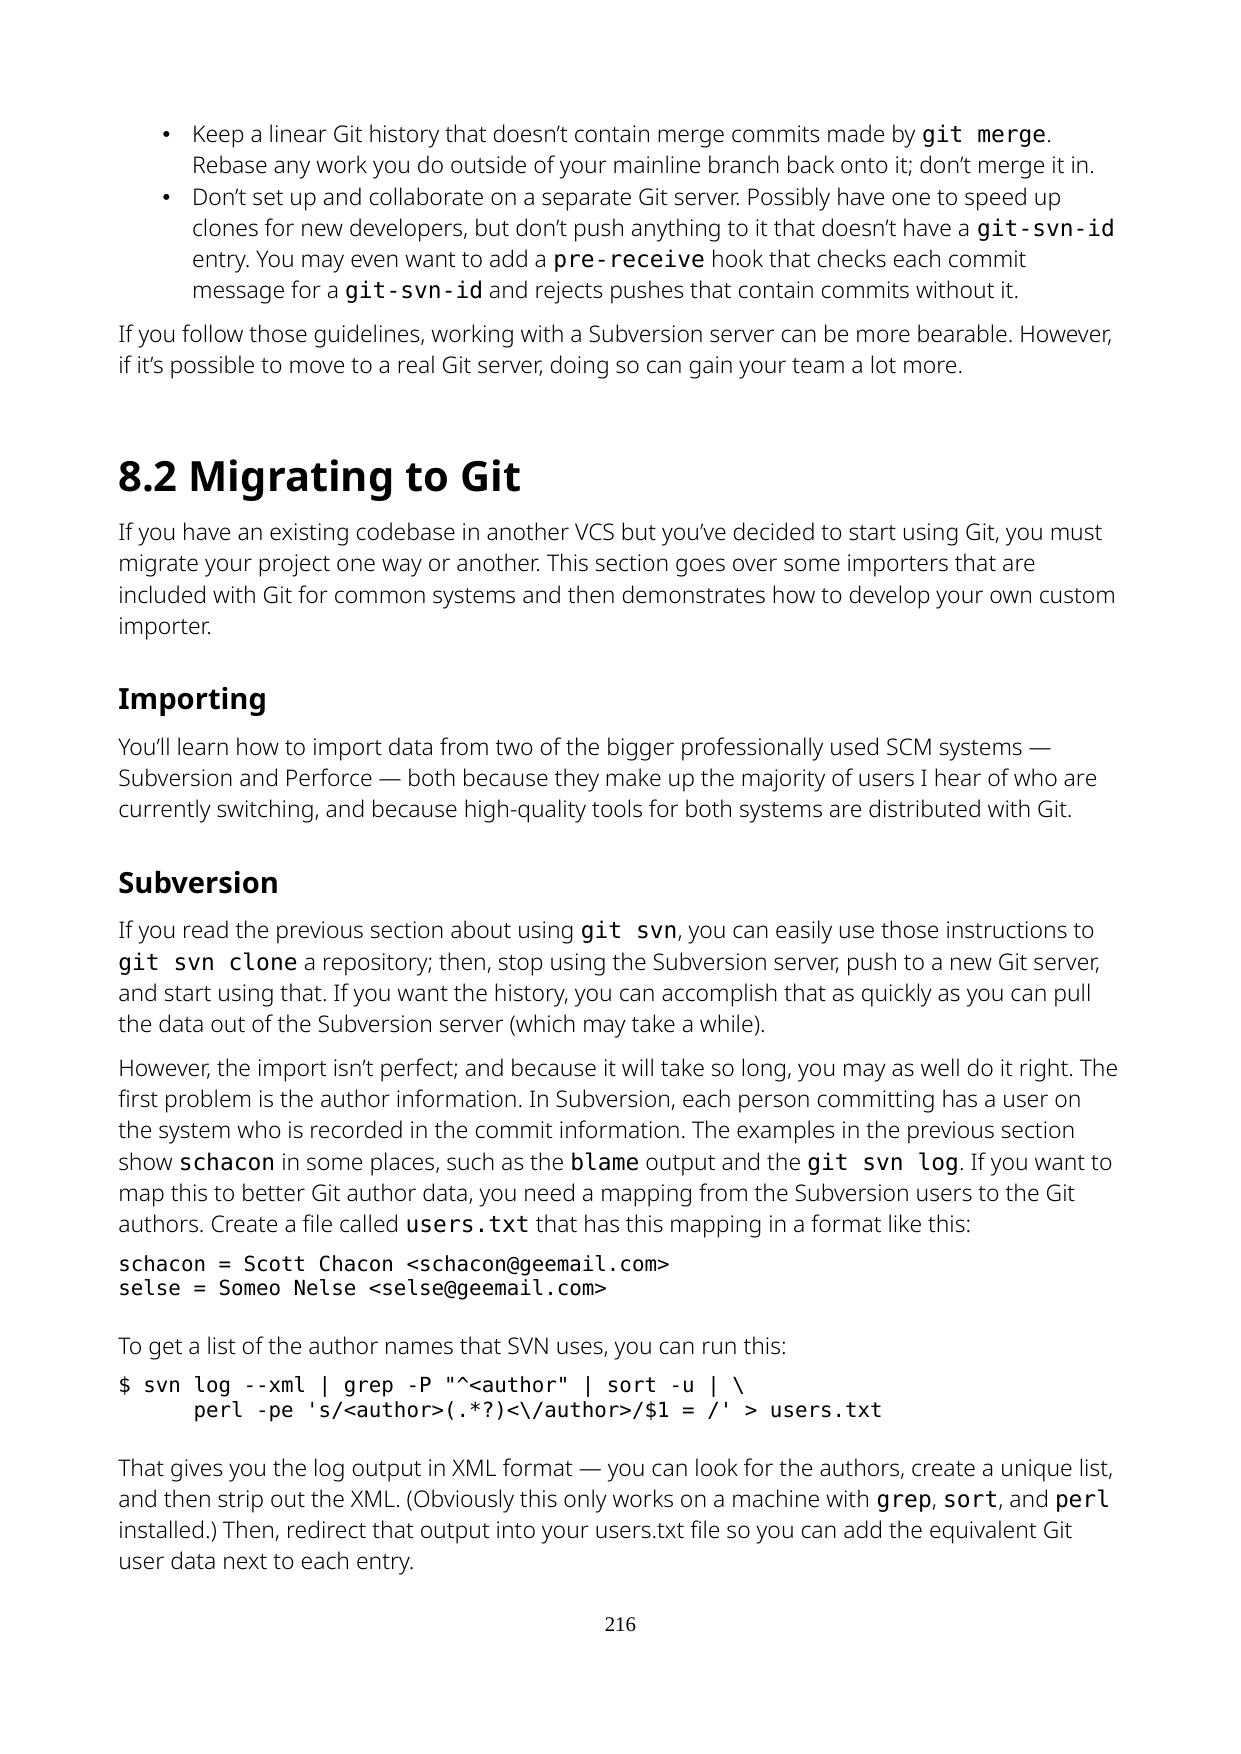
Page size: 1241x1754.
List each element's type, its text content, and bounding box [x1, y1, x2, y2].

subtitle 8.2 Migrating to Git [118, 447, 1122, 504]
subtitle Importing [118, 679, 1122, 718]
text If you have an existing codebase in another VCS but you’ve decided to start using Git, you must migrate your project one way or another. This section goes over some importers that are included with Git for common systems and then demonstrates how to develop your own custom importer. [118, 516, 1122, 641]
list Keep a linear Git history that doesn’t contain merge commits made by git merge. Rebase any work you do outside of your mainline branch back onto it; don’t merge it in. [162, 118, 1122, 181]
text schacon = Scott Chacon <schacon@geemail.com> [118, 1252, 1122, 1276]
subtitle Subversion [118, 862, 1122, 902]
text To get a list of the author names that SVN uses, you can run this: [118, 1330, 1122, 1361]
text If you follow those guidelines, working with a Subversion server can be more bearable. However, if it’s possible to move to a real Git server, doing so can gain your team a lot more. [118, 318, 1122, 381]
list Don’t set up and collaborate on a separate Git server. Possibly have one to speed up clones for new developers, but don’t push anything to it that doesn’t have a git-svn-id entry. You may even want to add a pre-receive hook that checks each commit message for a git-svn-id and rejects pushes that contain commits without it. [162, 181, 1122, 306]
text That gives you the log output in XML format — you can look for the authors, create a unique list, and then strip out the XML. (Obviously this only works on a machine with grep, sort, and perl installed.) Then, redirect that output into your users.txt file so you can add the equivalent Git user data next to each entry. [118, 1452, 1122, 1577]
text $ svn log --xml | grep -P "^<author" | sort -u | \ [118, 1373, 1122, 1398]
text You’ll learn how to import data from two of the bigger professionally used SCM systems — Subversion and Perforce — both because they make up the majority of users I hear of who are currently switching, and because high-quality tools for both systems are distributed with Git. [118, 731, 1122, 824]
text If you read the previous section about using git svn, you can easily use those instructions to git svn clone a repository; then, stop using the Subversion server, push to a new Git server, and start using that. If you want the history, you can accomplish that as quickly as you can pull the data out of the Subversion server (which may take a while). [118, 914, 1122, 1039]
text However, the import isn’t perfect; and because it will take so long, you may as well do it right. The first problem is the author information. In Subversion, each person committing has a user on the system who is recorded in the commit information. The examples in the previous section show schacon in some places, such as the blame output and the git svn log. If you want to map this to better Git author data, you need a mapping from the Subversion users to the Git authors. Create a file called users.txt that has this mapping in a format like this: [118, 1052, 1122, 1239]
text selse = Someo Nelse <selse@geemail.com> [118, 1276, 1122, 1300]
text perl -pe 's/<author>(.*?)<\/author>/$1 = /' > users.txt [118, 1398, 1122, 1422]
